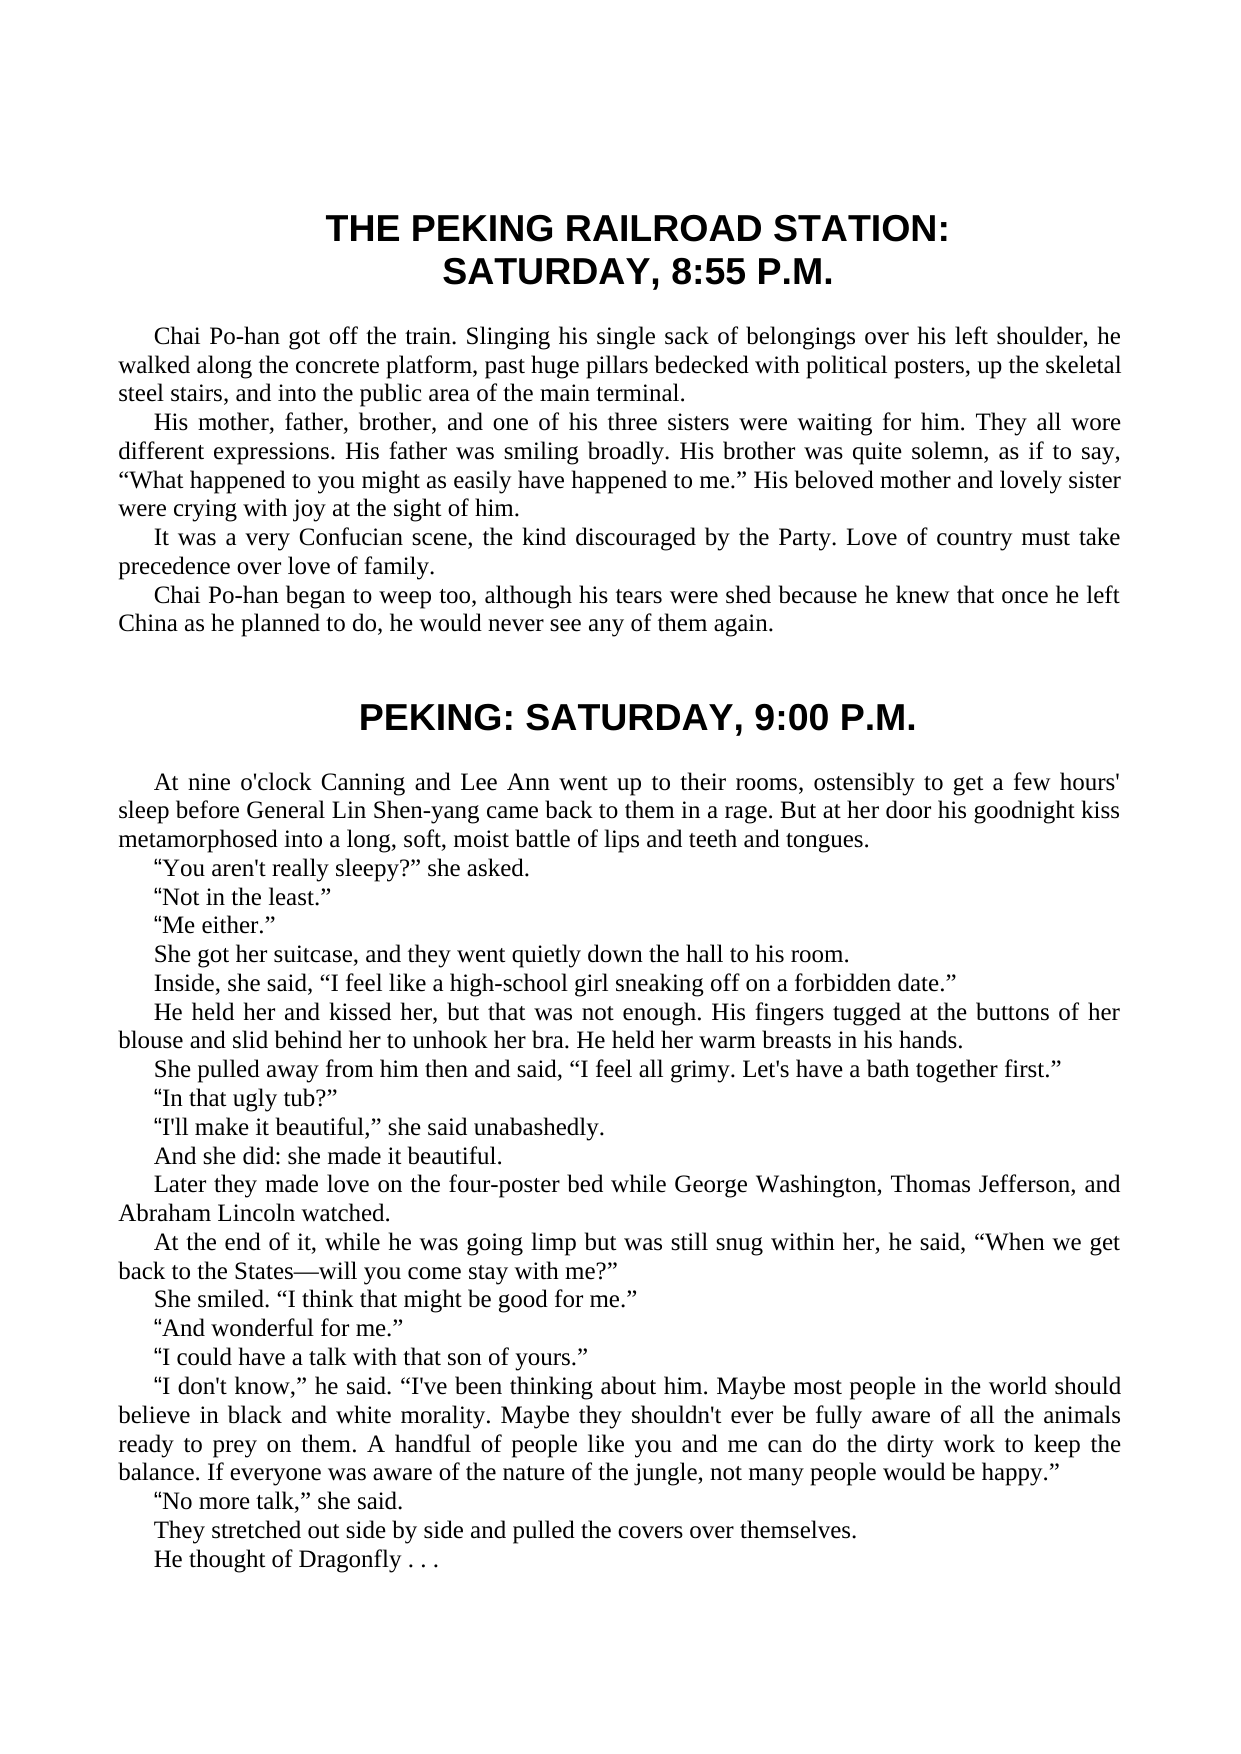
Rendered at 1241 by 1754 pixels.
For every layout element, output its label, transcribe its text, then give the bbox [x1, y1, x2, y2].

text She pulled away from him then and said, “I feel all grimy. Let's have a bath together first.” [118, 1054, 1122, 1083]
text “Me either.” [118, 911, 1122, 939]
text “I don't know,” he said. “I've been thinking about him. Maybe most people in the world should believe in black and white morality. Maybe they shouldn't ever be fully aware of all the animals ready to prey on them. A handful of people like you and me can do the dirty work to keep the balance. If everyone was aware of the nature of the jungle, not many people would be happy.” [118, 1371, 1122, 1486]
text “In that ugly tub?” [118, 1083, 1122, 1112]
text At nine o'clock Canning and Lee Ann went up to their rooms, ostensibly to get a few hours' sleep before General Lin Shen-yang came back to them in a rage. But at her door his goodnight kiss metamorphosed into a long, soft, moist battle of lips and teeth and tongues. [118, 767, 1122, 853]
text SATURDAY, 8:55 P.M. [118, 249, 1122, 292]
text She got her suitcase, and they went quietly down the hall to his room. [118, 939, 1122, 968]
text “I could have a talk with that son of yours.” [118, 1342, 1122, 1371]
text She smiled. “I think that might be good for me.” [118, 1284, 1122, 1313]
text It was a very Confucian scene, the kind discouraged by the Party. Love of country must take precedence over love of family. [118, 522, 1122, 580]
text “Not in the least.” [118, 882, 1122, 911]
text Chai Po-han began to weep too, although his tears were shed because he knew that once he left China as he planned to do, he would never see any of them again. [118, 580, 1122, 637]
text THE PEKING RAILROAD STATION: [118, 206, 1122, 249]
text “I'll make it beautiful,” she said unabashedly. [118, 1112, 1122, 1141]
text PEKING: SATURDAY, 9:00 P.M. [118, 695, 1122, 738]
text “No more talk,” she said. [118, 1486, 1122, 1515]
text He thought of Dragonfly . . . [118, 1544, 1122, 1572]
text Chai Po-han got off the train. Slinging his single sack of belongings over his left shoulder, he walked along the concrete platform, past huge pillars bedecked with political posters, up the skeletal steel stairs, and into the public area of the main terminal. [118, 321, 1122, 407]
text His mother, father, brother, and one of his three sisters were waiting for him. They all wore different expressions. His father was smiling broadly. His brother was quite solemn, as if to say, “What happened to you might as easily have happened to me.” His beloved mother and lovely sister were crying with joy at the sight of him. [118, 407, 1122, 522]
text He held her and kissed her, but that was not enough. His fingers tugged at the buttons of her blouse and slid behind her to unhook her bra. He held her warm breasts in his hands. [118, 997, 1122, 1054]
text Inside, she said, “I feel like a high-school girl sneaking off on a forbidden date.” [118, 968, 1122, 997]
text And she did: she made it beautiful. [118, 1141, 1122, 1169]
text At the end of it, while he was going limp but was still snug within her, he said, “When we get back to the States—will you come stay with me?” [118, 1227, 1122, 1284]
text Later they made love on the four-poster bed while George Washington, Thomas Jefferson, and Abraham Lincoln watched. [118, 1169, 1122, 1227]
text “You aren't really sleepy?” she asked. [118, 853, 1122, 882]
text “And wonderful for me.” [118, 1313, 1122, 1342]
text They stretched out side by side and pulled the covers over themselves. [118, 1515, 1122, 1544]
